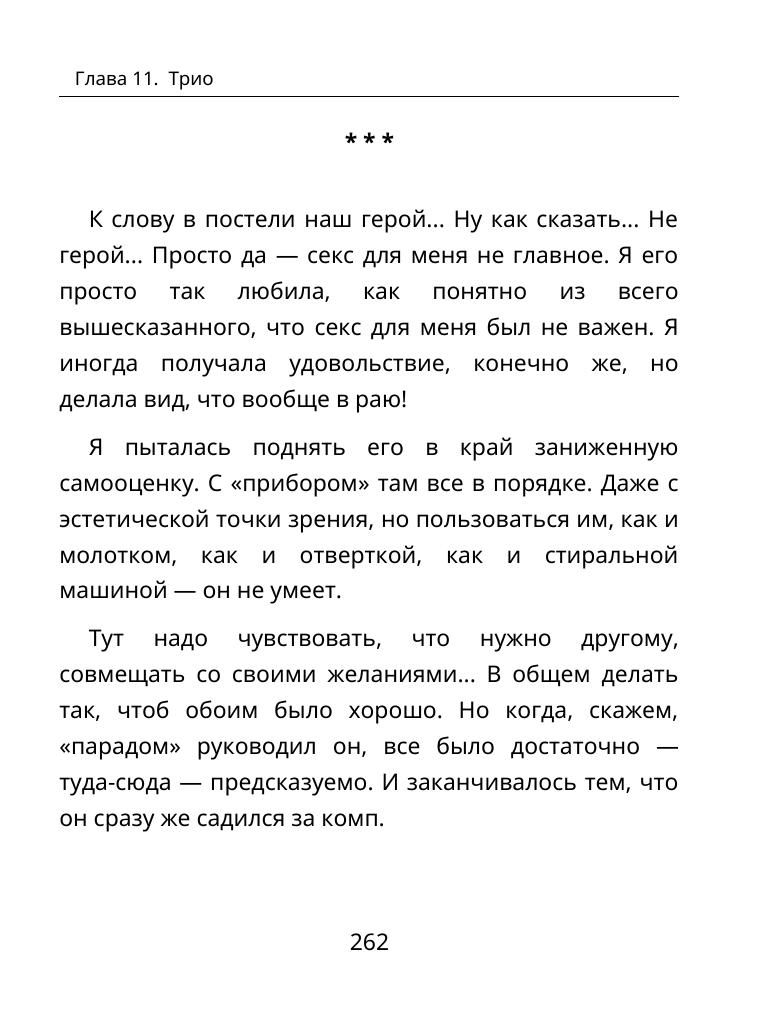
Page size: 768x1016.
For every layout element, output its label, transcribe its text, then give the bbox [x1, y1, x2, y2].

text Я пыталась поднять его в край заниженную самооценку. С «прибором» там все в порядке. Даже с эстетической точки зрения, но пользоваться им, как и молотком, как и отверткой, как и стиральной машиной — он не умеет. [59, 431, 679, 606]
text Тут надо чувствовать, что нужно другому, совмещать со своими желаниями... В общем делать так, чтоб обоим было хорошо. Но когда, скажем, «парадом» руководил он, все было достаточно — туда-сюда — предсказуемо. И заканчивалось тем, что он сразу же садился за комп. [59, 622, 679, 833]
subtitle * * * [59, 126, 679, 157]
text К слову в постели наш герой... Ну как сказать... Не герой... Просто да — секс для меня не главное. Я его просто так любила, как понятно из всего вышесказанного, что секс для меня был не важен. Я иногда получала удовольствие, конечно же, но делала вид, что вообще в раю! [59, 203, 679, 414]
